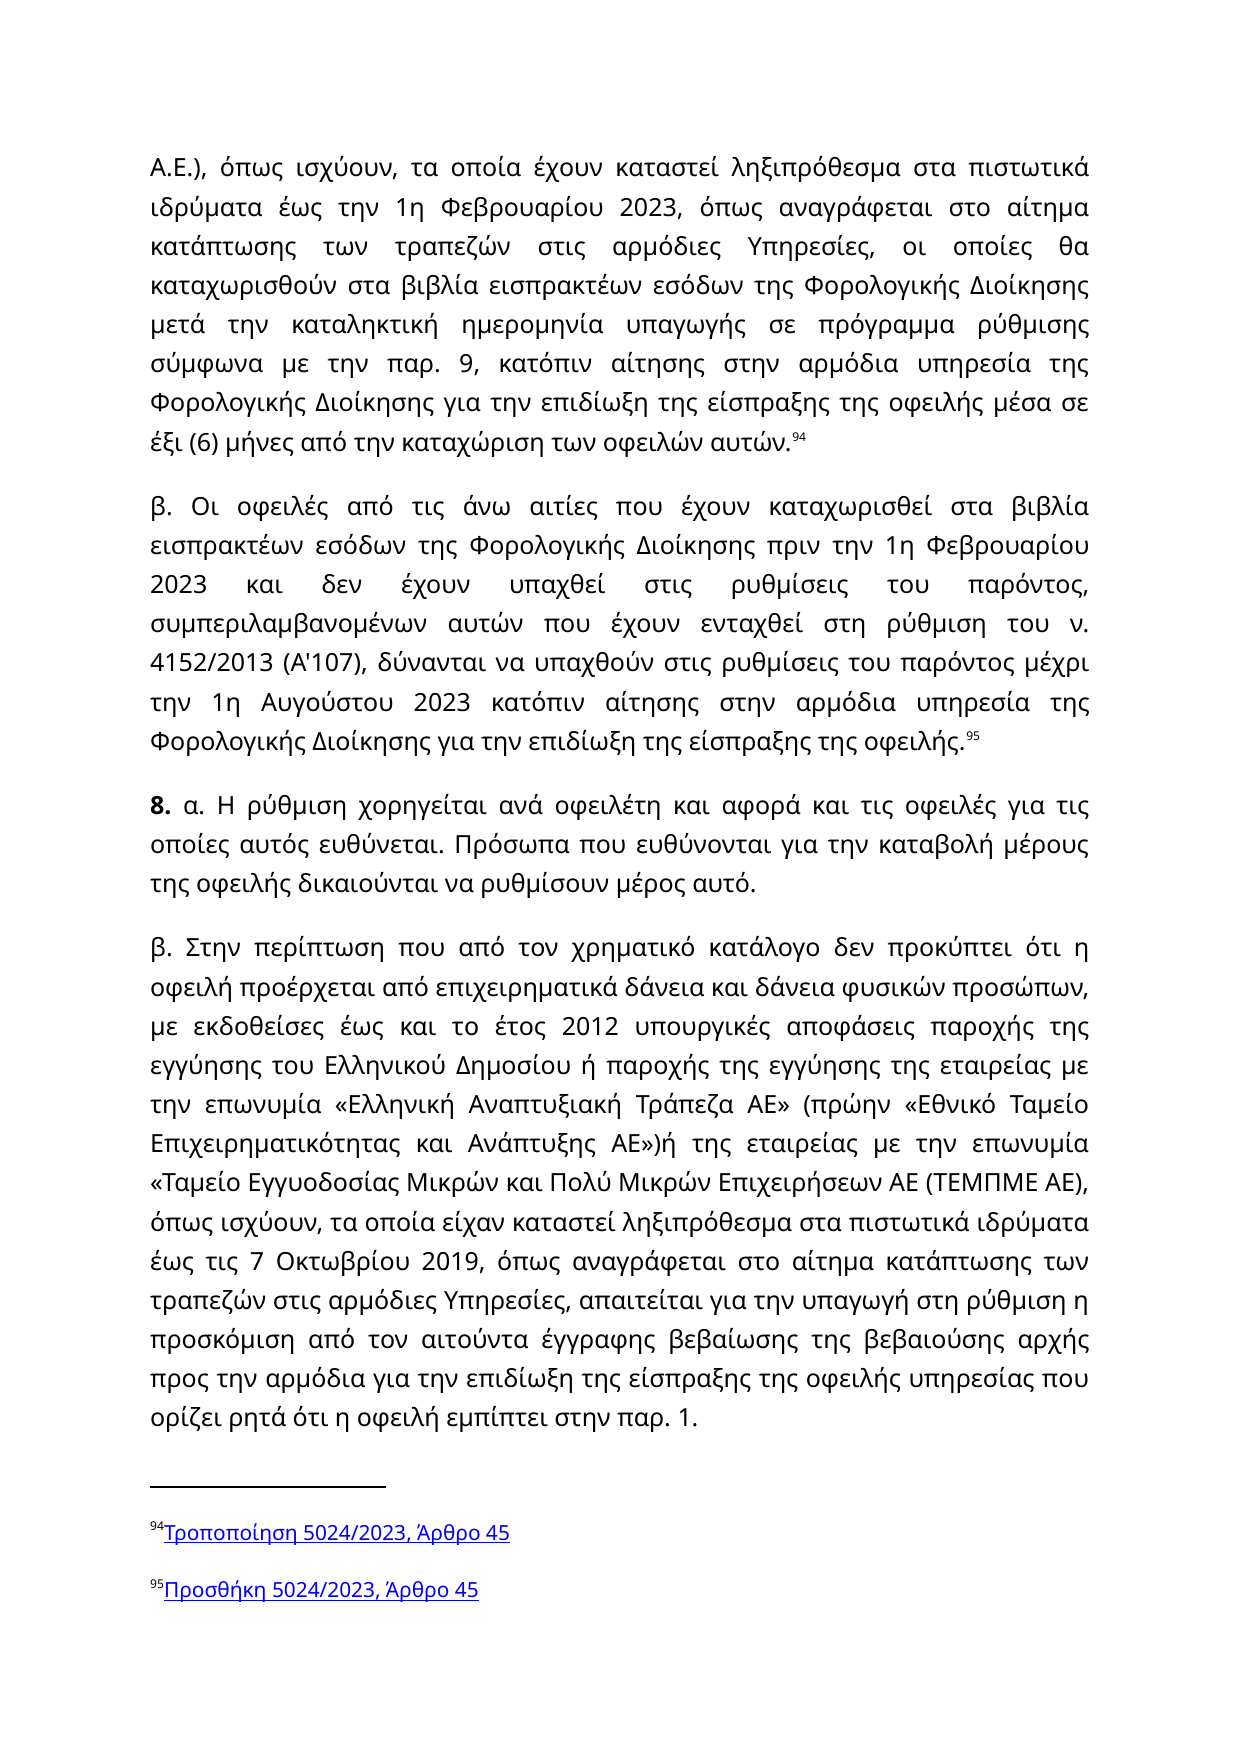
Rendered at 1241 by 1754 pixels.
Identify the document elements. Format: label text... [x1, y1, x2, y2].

text β. Οι οφειλές από τις άνω αιτίες που έχουν καταχωρισθεί στα βιβλία εισπρακτέων εσόδων της Φορολογικής Διοίκησης πριν την 1η Φεβρουαρίου 2023 και δεν έχουν υπαχθεί στις ρυθμίσεις του παρόντος, συμπεριλαμβανομένων αυτών που έχουν ενταχθεί στη ρύθμιση του ν. 4152/2013 (Α'107), δύνανται να υπαχθούν στις ρυθμίσεις του παρόντος μέχρι την 1η Αυγούστου 2023 κατόπιν αίτησης στην αρμόδια υπηρεσία της Φορολογικής Διοίκησης για την επιδίωξη της είσπραξης της οφειλής. [150, 488, 1090, 757]
text Α.Ε.), όπως ισχύουν, τα οποία έχουν καταστεί ληξιπρόθεσμα στα πιστωτικά ιδρύματα έως την 1η Φεβρουαρίου 2023, όπως αναγράφεται στο αίτημα κατάπτωσης των τραπεζών στις αρμόδιες Υπηρεσίες, οι οποίες θα καταχωρισθούν στα βιβλία εισπρακτέων εσόδων της Φορολογικής Διοίκησης μετά την καταληκτική ημερομηνία υπαγωγής σε πρόγραμμα ρύθμισης σύμφωνα με την παρ. 9, κατόπιν αίτησης στην αρμόδια υπηρεσία της Φορολογικής Διοίκησης για την επιδίωξη της είσπραξης της οφειλής μέσα σε έξι (6) μήνες από την καταχώριση των οφειλών αυτών. [150, 150, 1090, 458]
text 8. α. Η ρύθμιση χορηγείται ανά οφειλέτη και αφορά και τις οφειλές για τις οποίες αυτός ευθύνεται. Πρόσωπα που ευθύνονται για την καταβολή μέρους της οφειλής δικαιούνται να ρυθμίσουν μέρος αυτό. [150, 787, 1090, 900]
text Τροποποίηση 5024/2023, Άρθρο 45 [150, 1518, 1090, 1546]
text Προσθήκη 5024/2023, Άρθρο 45 [150, 1576, 1090, 1604]
text β. Στην περίπτωση που από τον χρηματικό κατάλογο δεν προκύπτει ότι η οφειλή προέρχεται από επιχειρηματικά δάνεια και δάνεια φυσικών προσώπων, με εκδοθείσες έως και το έτος 2012 υπουργικές αποφάσεις παροχής της εγγύησης του Ελληνικού Δημοσίου ή παροχής της εγγύησης της εταιρείας με την επωνυμία «Ελληνική Αναπτυξιακή Τράπεζα ΑΕ» (πρώην «Εθνικό Ταμείο Επιχειρηματικότητας και Ανάπτυξης ΑΕ»)ή της εταιρείας με την επωνυμία «Ταμείο Εγγυοδοσίας Μικρών και Πολύ Μικρών Επιχειρήσεων ΑΕ (ΤΕΜΠΜΕ ΑΕ), όπως ισχύουν, τα οποία είχαν καταστεί ληξιπρόθεσμα στα πιστωτικά ιδρύματα έως τις 7 Οκτωβρίου 2019, όπως αναγράφεται στο αίτημα κατάπτωσης των τραπεζών στις αρμόδιες Υπηρεσίες, απαιτείται για την υπαγωγή στη ρύθμιση η προσκόμιση από τον αιτούντα έγγραφης βεβαίωσης της βεβαιούσης αρχής προς την αρμόδια για την επιδίωξη της είσπραξης της οφειλής υπηρεσίας που ορίζει ρητά ότι η οφειλή εμπίπτει στην παρ. 1. [150, 930, 1090, 1434]
